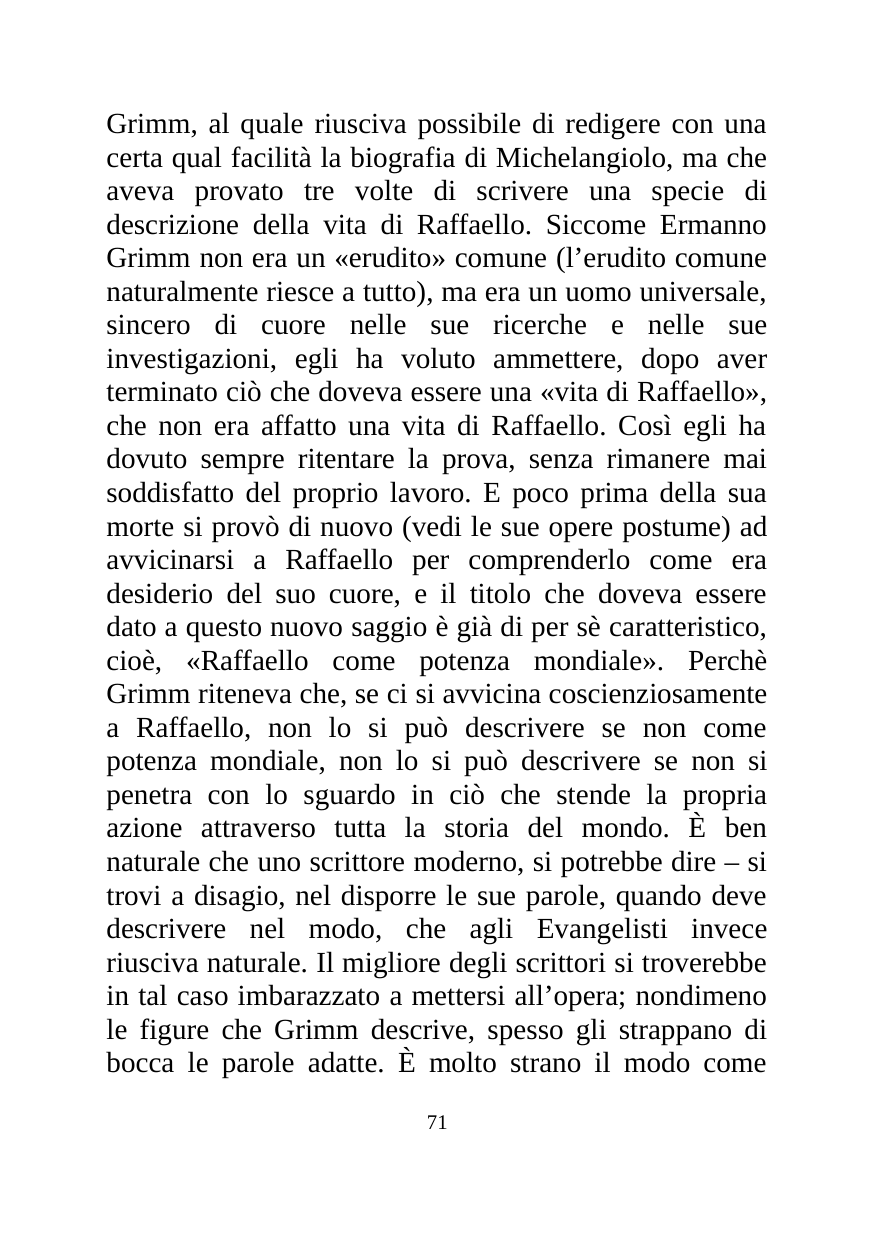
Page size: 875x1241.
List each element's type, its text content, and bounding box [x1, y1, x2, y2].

text Grimm, al quale riusciva possibile di redigere con una certa qual facilità la biografia di Michelangiolo, ma che aveva provato tre volte di scrivere una specie di descrizione della vita di Raffaello. Siccome Ermanno Grimm non era un «erudito» comune (l’erudito comune naturalmente riesce a tutto), ma era un uomo universale, sincero di cuore nelle sue ricerche e nelle sue investigazioni, egli ha voluto ammettere, dopo aver terminato ciò che doveva essere una «vita di Raffaello», che non era affatto una vita di Raffaello. Così egli ha dovuto sempre ritentare la prova, senza rimanere mai soddisfatto del proprio lavoro. E poco prima della sua morte si provò di nuovo (vedi le sue opere postume) ad avvicinarsi a Raffaello per comprenderlo come era desiderio del suo cuore, e il titolo che doveva essere dato a questo nuovo saggio è già di per sè caratteristico, cioè, «Raffaello come potenza mondiale». Perchè Grimm riteneva che, se ci si avvicina coscienziosamente a Raffaello, non lo si può descrivere se non come potenza mondiale, non lo si può descrivere se non si penetra con lo sguardo in ciò che stende la propria azione attraverso tutta la storia del mondo. È ben naturale che uno scrittore moderno, si potrebbe dire – si trovi a disagio, nel disporre le sue parole, quando deve descrivere nel modo, che agli Evangelisti invece riusciva naturale. Il migliore degli scrittori si troverebbe in tal caso imbarazzato a mettersi all’opera; nondimeno le figure che Grimm descrive, spesso gli strappano di bocca le parole adatte. È molto strano il modo come [106, 106, 768, 1079]
